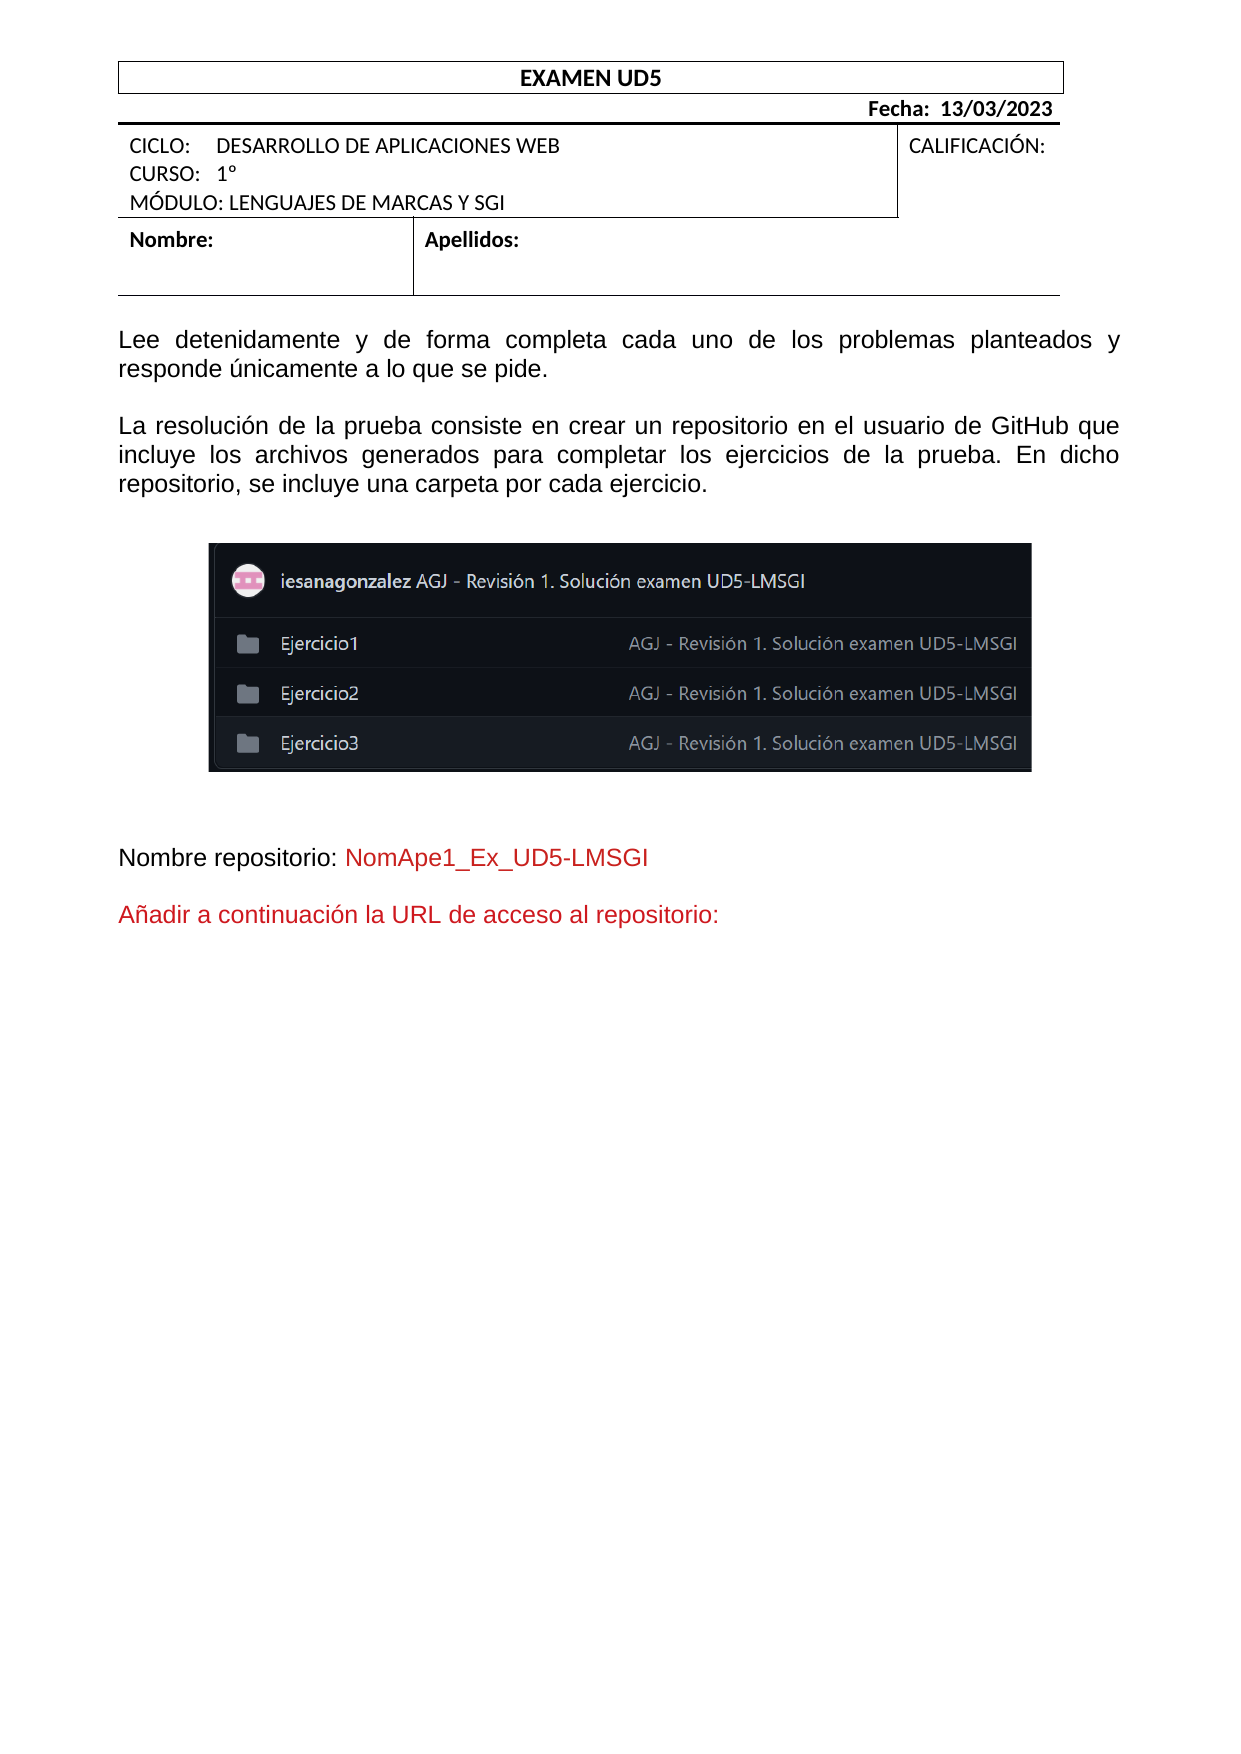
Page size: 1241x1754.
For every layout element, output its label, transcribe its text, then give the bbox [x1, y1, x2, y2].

text La resolución de la prueba consiste en crear un repositorio en el usuario de GitHub que incluye los archivos generados para completar los ejercicios de la prueba. En dicho repositorio, se incluye una carpeta por cada ejercicio. [118, 411, 1122, 498]
text Lee detenidamente y de forma completa cada uno de los problemas planteados y responde únicamente a lo que se pide. [118, 325, 1122, 383]
table_cell [118, 254, 413, 295]
picture [208, 543, 1032, 772]
text Fecha: 13/03/2023 [118, 94, 1122, 122]
table_header CALIFICACIÓN: [898, 125, 1060, 295]
text Añadir a continuación la URL de acceso al repositorio: [118, 900, 1122, 929]
table_cell Apellidos: [414, 218, 898, 253]
table_header EXAMEN UD5 [119, 62, 1063, 93]
table_cell Nombre: [118, 218, 413, 253]
text Nombre repositorio: NomApe1_Ex_UD5-LMSGI [118, 843, 1122, 871]
table_header CICLO: DESARROLLO DE APLICACIONES WEB CURSO: 1º MÓDULO: LENGUAJES DE MARCAS Y SGI [118, 125, 897, 216]
table_cell [414, 254, 898, 295]
